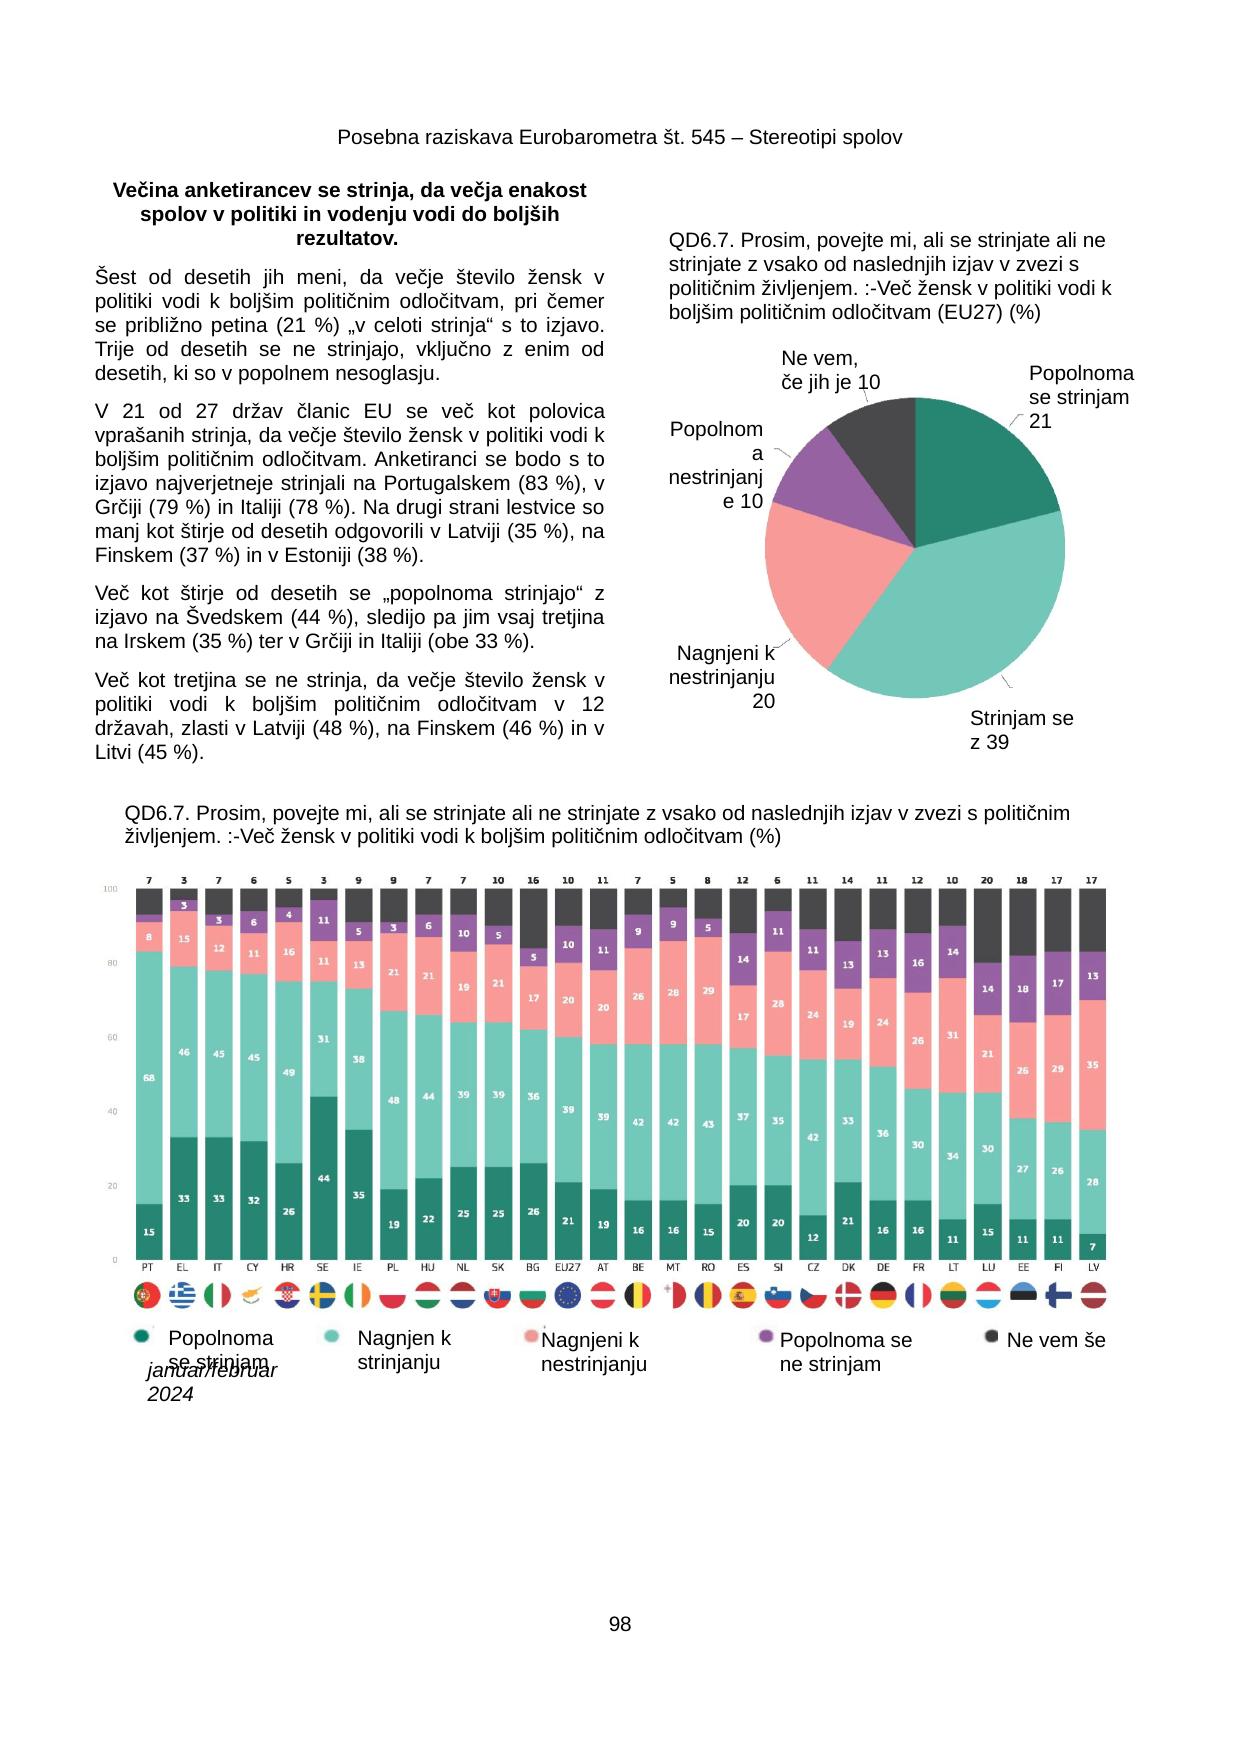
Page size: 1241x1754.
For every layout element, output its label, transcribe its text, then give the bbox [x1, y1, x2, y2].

text Več kot štirje od desetih se „popolnoma strinjajo“ z izjavo na Švedskem (44 %), sledijo pa jim vsaj tretjina na Irskem (35 %) ter v Grčiji in Italiji (obe 33 %). [94, 581, 605, 653]
picture [582, 1337, 587, 1346]
picture [94, 869, 1111, 1316]
picture [196, 1335, 202, 1344]
picture [783, 1334, 790, 1340]
picture [835, 1337, 840, 1346]
text Več kot tretjina se ne strinja, da večje število žensk v politiki vodi k boljšim političnim odločitvam v 12 državah, zlasti v Latviji (48 %), na Finskem (46 %) in v Litvi (45 %). [94, 668, 605, 763]
picture [796, 1337, 802, 1346]
text Večina anketirancev se strinja, da večja enakost spolov v politiki in vodenju vodi do boljših rezultatov. [94, 178, 605, 250]
picture [123, 1320, 998, 1346]
picture [819, 1337, 825, 1346]
text Šest od desetih jih meni, da večje število žensk v politiki vodi k boljšim političnim odločitvam, pri čemer se približno petina (21 %) „v celoti strinja“ s to izjavo. Trije od desetih se ne strinjajo, vključno z enim od desetih, ki so v popolnem nesoglasju. [94, 264, 605, 384]
picture [544, 1335, 551, 1346]
text V 21 od 27 držav članic EU se več kot polovica vprašanih strinja, da večje število žensk v politiki vodi k boljšim političnim odločitvam. Anketiranci se bodo s to izjavo najverjetneje strinjali na Portugalskem (83 %), v Grčiji (79 %) in Italiji (78 %). Na drugi strani lestvice so manj kot štirje od desetih odgovorili v Latviji (35 %), na Finskem (37 %) in v Estoniji (38 %). [94, 399, 605, 567]
picture [808, 1337, 814, 1346]
picture [847, 1337, 853, 1346]
picture [766, 695, 772, 705]
picture [859, 1337, 864, 1346]
picture [760, 388, 1066, 705]
picture [610, 1337, 615, 1346]
